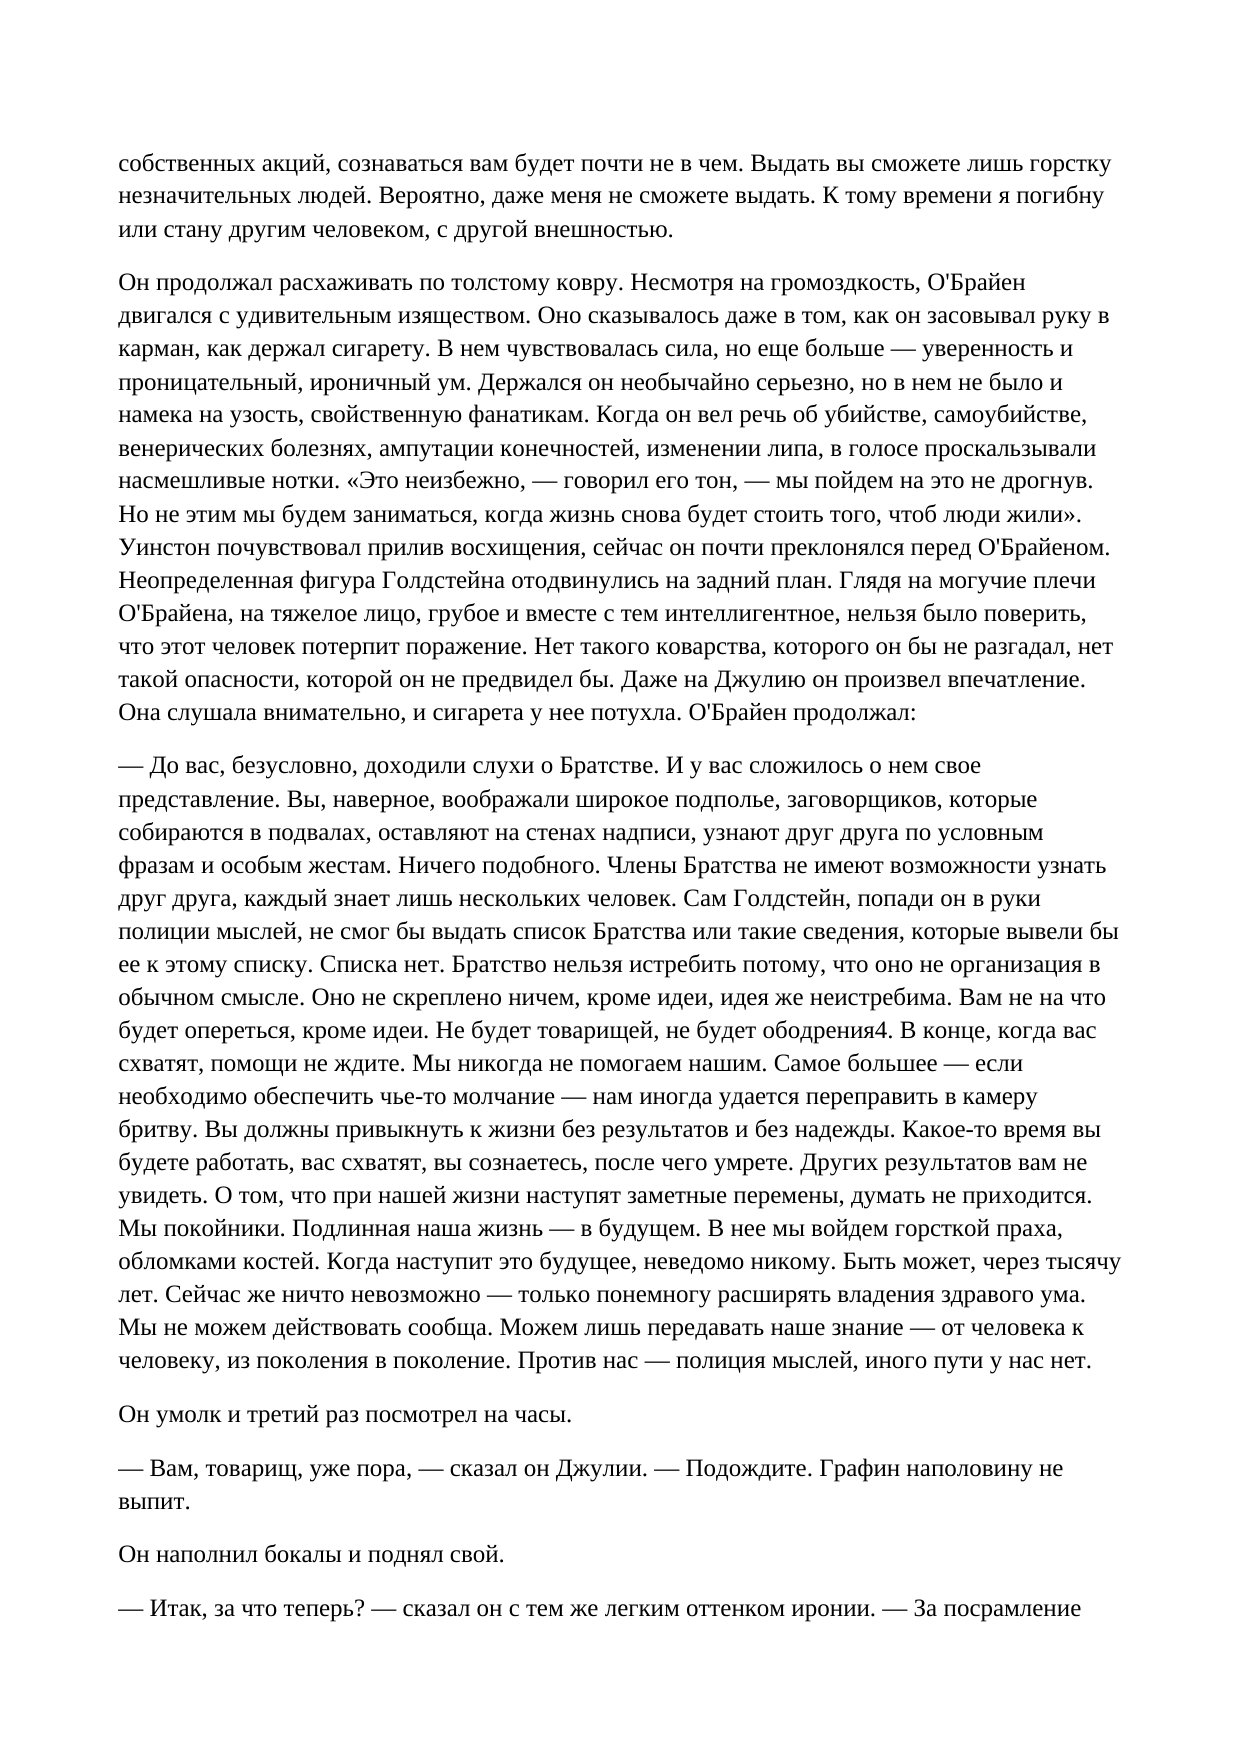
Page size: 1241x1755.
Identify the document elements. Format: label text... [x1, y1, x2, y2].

text Он умолк и третий раз посмотрел на часы. [118, 1399, 1122, 1428]
text — Вам, товарищ, уже пора, — сказал он Джулии. — Подождите. Графин наполовину не выпит. [118, 1453, 1122, 1514]
text Он наполнил бокалы и поднял свой. [118, 1539, 1122, 1568]
text — Итак, за что теперь? — сказал он с тем же легким оттенком иронии. — За посрамление [118, 1593, 1122, 1622]
text собственных акций, сознаваться вам будет почти не в чем. Выдать вы сможете лишь горстку незначительных людей. Вероятно, даже меня не сможете выдать. К тому времени я погибну или стану другим человеком, с другой внешностью. [118, 148, 1122, 242]
text Он продолжал расхаживать по толстому ковру. Несмотря на громоздкость, О'Брайен двигался с удивительным изяществом. Оно сказывалось даже в том, как он засовывал руку в карман, как держал сигарету. В нем чувствовалась сила, но еще больше — уверенность и проницательный, ироничный ум. Держался он необычайно серьезно, но в нем не было и намека на узость, свойственную фанатикам. Когда он вел речь об убийстве, самоубийстве, венерических болезнях, ампутации конечностей, изменении липа, в голосе проскальзывали насмешливые нотки. «Это неизбежно, — говорил его тон, — мы пойдем на это не дрогнув. Но не этим мы будем заниматься, когда жизнь снова будет стоить того, чтоб люди жили». Уинстон почувствовал прилив восхищения, сейчас он почти преклонялся перед О'Брайеном. Неопределенная фигура Голдстейна отодвинулись на задний план. Глядя на могучие плечи О'Брайена, на тяжелое лицо, грубое и вместе с тем интеллигентное, нельзя было поверить, что этот человек потерпит поражение. Нет такого коварства, которого он бы не разгадал, нет такой опасности, которой он не предвидел бы. Даже на Джулию он произвел впечатление. Она слушала внимательно, и сигарета у нее потухла. О'Брайен продолжал: [118, 267, 1122, 726]
text — До вас, безусловно, доходили слухи о Братстве. И у вас сложилось о нем свое представление. Вы, наверное, воображали широкое подполье, заговорщиков, которые собираются в подвалах, оставляют на стенах надписи, узнают друг друга по условным фразам и особым жестам. Ничего подобного. Члены Братства не имеют возможности узнать друг друга, каждый знает лишь нескольких человек. Сам Голдстейн, попади он в руки полиции мыслей, не смог бы выдать список Братства или такие сведения, которые вывели бы ее к этому списку. Списка нет. Братство нельзя истребить потому, что оно не организация в обычном смысле. Оно не скреплено ничем, кроме идеи, идея же неистребима. Вам не на что будет опереться, кроме идеи. Не будет товарищей, не будет ободрения4. В конце, когда вас схватят, помощи не ждите. Мы никогда не помогаем нашим. Самое большее — если необходимо обеспечить чье-то молчание — нам иногда удается переправить в камеру бритву. Вы должны привыкнуть к жизни без результатов и без надежды. Какое-то время вы будете работать, вас схватят, вы сознаетесь, после чего умрете. Других результатов вам не увидеть. О том, что при нашей жизни наступят заметные перемены, думать не приходится. Мы покойники. Подлинная наша жизнь — в будущем. В нее мы войдем горсткой праха, обломками костей. Когда наступит это будущее, неведомо никому. Быть может, через тысячу лет. Сейчас же ничто невозможно — только понемногу расширять владения здравого ума. Мы не можем действовать сообща. Можем лишь передавать наше знание — от человека к человеку, из поколения в поколение. Против нас — полиция мыслей, иного пути у нас нет. [118, 751, 1122, 1374]
